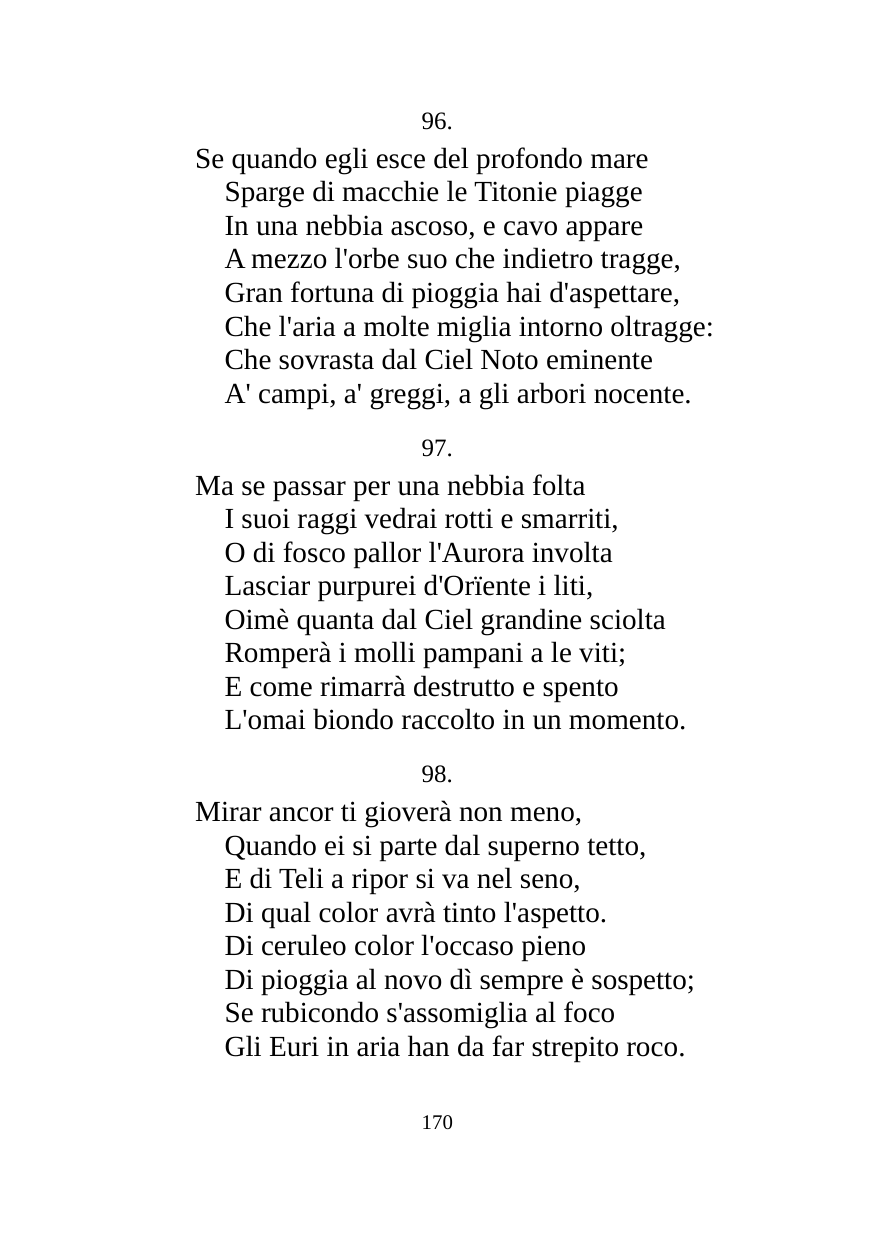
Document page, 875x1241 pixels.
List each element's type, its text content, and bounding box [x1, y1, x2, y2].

text Di pioggia al novo dì sempre è sospetto; [224, 962, 768, 996]
text 97. [106, 433, 768, 462]
text A mezzo l'orbe suo che indietro tragge, [224, 242, 768, 275]
text Di ceruleo color l'occaso pieno [224, 928, 768, 962]
text In una nebbia ascoso, e cavo appare [224, 208, 768, 242]
text O di fosco pallor l'Aurora involta [224, 535, 768, 568]
text Sparge di macchie le Titonie piagge [224, 174, 768, 208]
text Gran fortuna di pioggia hai d'aspettare, [224, 275, 768, 309]
text L'omai biondo raccolto in un momento. [224, 702, 768, 736]
text I suoi raggi vedrai rotti e smarriti, [224, 501, 768, 535]
text Mirar ancor ti gioverà non meno, [195, 794, 768, 828]
text Romperà i molli pampani a le viti; [224, 635, 768, 669]
text Se rubicondo s'assomiglia al foco [224, 996, 768, 1029]
text Che l'aria a molte miglia intorno oltragge: [224, 309, 768, 342]
text Di qual color avrà tinto l'aspetto. [224, 895, 768, 928]
text Quando ei si parte dal superno tetto, [224, 828, 768, 861]
text 98. [106, 759, 768, 788]
text Gli Euri in aria han da far strepito roco. [224, 1029, 768, 1063]
text Ma se passar per una nebbia folta [195, 468, 768, 501]
text E di Teli a ripor si va nel seno, [224, 861, 768, 895]
text Lasciar purpurei d'Orïente i liti, [224, 568, 768, 602]
text Oimè quanta dal Ciel grandine sciolta [224, 602, 768, 635]
text Se quando egli esce del profondo mare [195, 141, 768, 174]
text Che sovrasta dal Ciel Noto eminente [224, 342, 768, 376]
text E come rimarrà destrutto e spento [224, 669, 768, 702]
text 96. [106, 106, 768, 135]
text A' campi, a' greggi, a gli arbori nocente. [224, 376, 768, 409]
